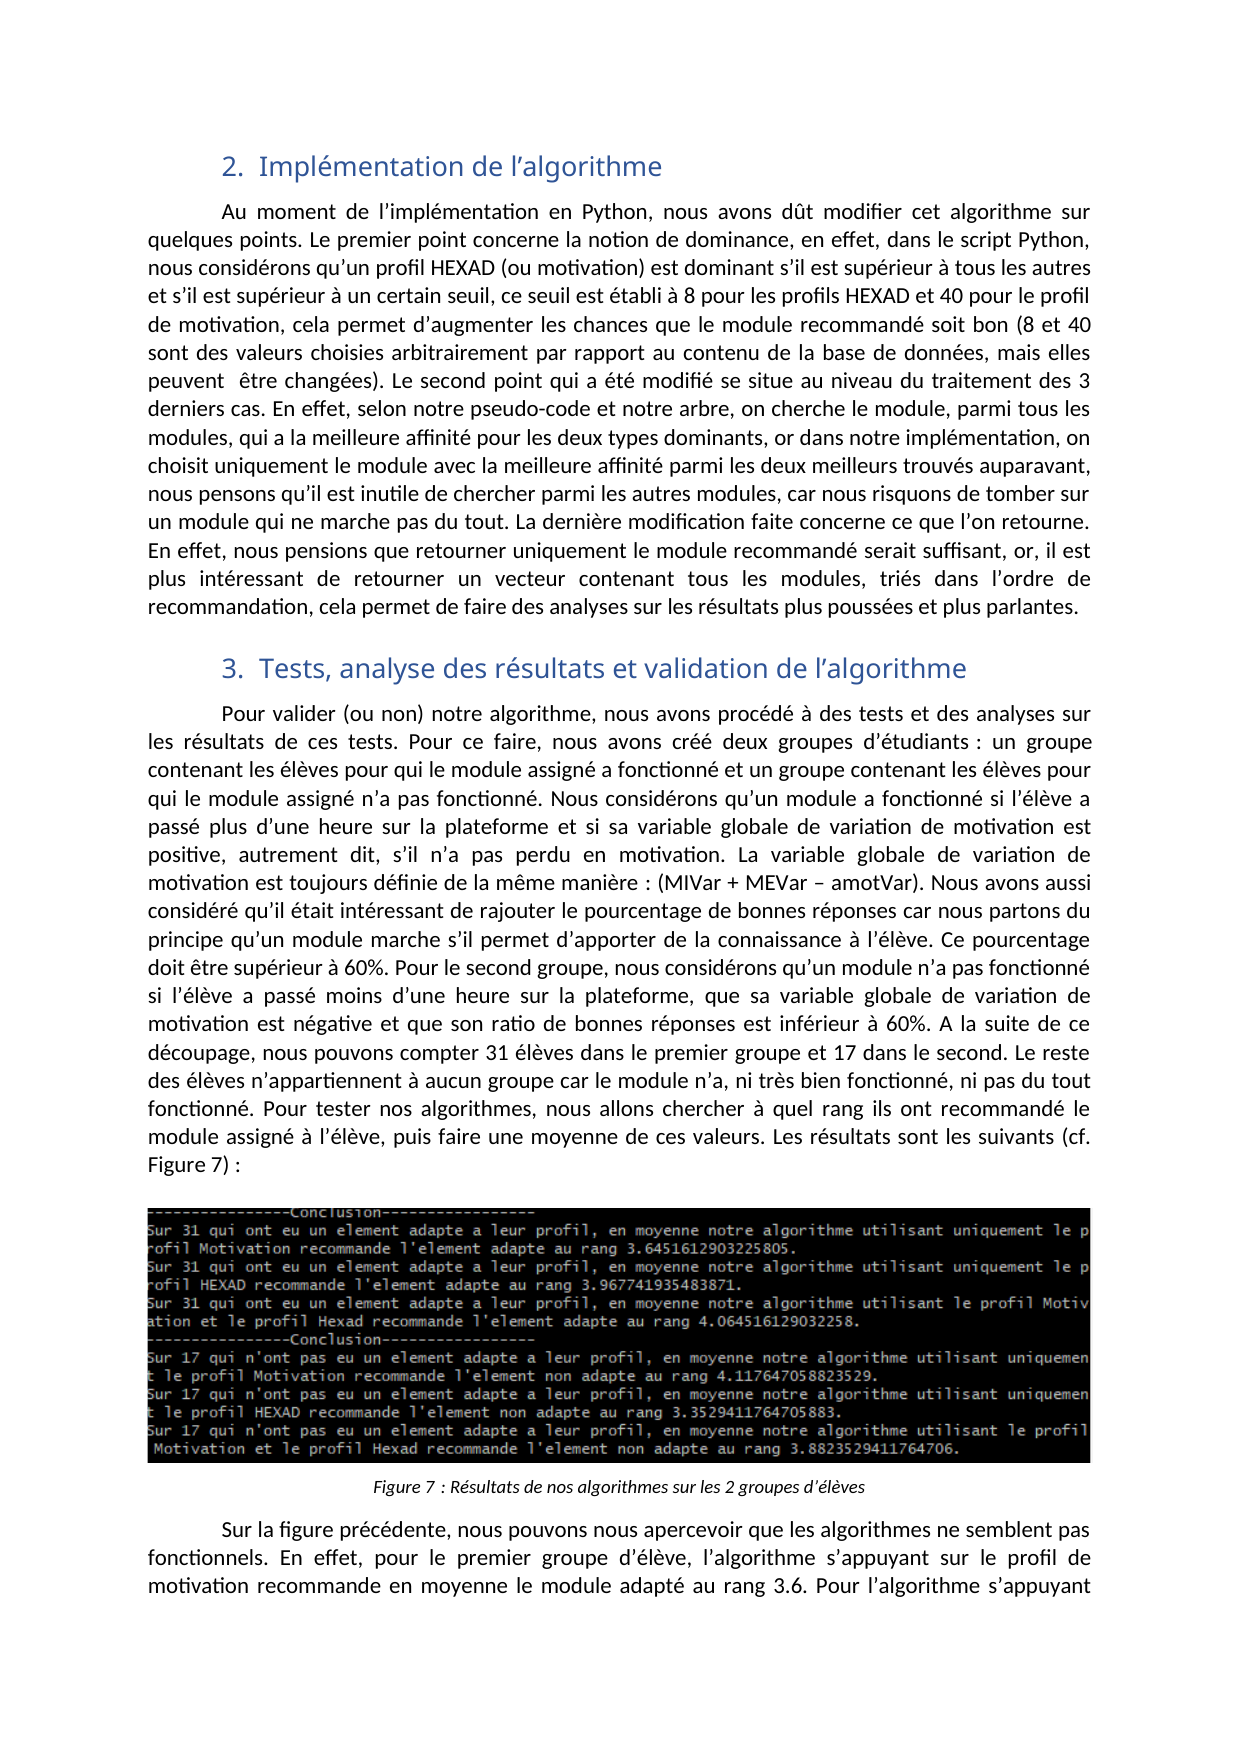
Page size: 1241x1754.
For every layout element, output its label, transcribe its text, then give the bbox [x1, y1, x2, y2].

list Implémentation de l’algorithme [221, 148, 1093, 184]
text Figure 7 : Résultats de nos algorithmes sur les 2 groupes d’élèves [183, 1476, 1057, 1498]
text Au moment de l’implémentation en Python, nous avons dût modifier cet algorithme sur quelques points. Le premier point concerne la notion de dominance, en effet, dans le script Python, nous considérons qu’un profil HEXAD (ou motivation) est dominant s’il est supérieur à tous les autres et s’il est supérieur à un certain seuil, ce seuil est établi à 8 pour les profils HEXAD et 40 pour le profil de motivation, cela permet d’augmenter les chances que le module recommandé soit bon (8 et 40 sont des valeurs choisies arbitrairement par rapport au contenu de la base de données, mais elles peuvent être changées). Le second point qui a été modifié se situe au niveau du traitement des 3 derniers cas. En effet, selon notre pseudo-code et notre arbre, on cherche le module, parmi tous les modules, qui a la meilleure affinité pour les deux types dominants, or dans notre implémentation, on choisit uniquement le module avec la meilleure affinité parmi les deux meilleurs trouvés auparavant, nous pensons qu’il est inutile de chercher parmi les autres modules, car nous risquons de tomber sur un module qui ne marche pas du tout. La dernière modification faite concerne ce que l’on retourne. En effet, nous pensions que retourner uniquement le module recommandé serait suffisant, or, il est plus intéressant de retourner un vecteur contenant tous les modules, triés dans l’ordre de recommandation, cela permet de faire des analyses sur les résultats plus poussées et plus parlantes. [148, 197, 1093, 620]
text Sur la figure précédente, nous pouvons nous apercevoir que les algorithmes ne semblent pas fonctionnels. En effet, pour le premier groupe d’élève, l’algorithme s’appuyant sur le profil de motivation recommande en moyenne le module adapté au rang 3.6. Pour l’algorithme s’appuyant [148, 1515, 1093, 1599]
text Pour valider (ou non) notre algorithme, nous avons procédé à des tests et des analyses sur les résultats de ces tests. Pour ce faire, nous avons créé deux groupes d’étudiants : un groupe contenant les élèves pour qui le module assigné a fonctionné et un groupe contenant les élèves pour qui le module assigné n’a pas fonctionné. Nous considérons qu’un module a fonctionné si l’élève a passé plus d’une heure sur la plateforme et si sa variable globale de variation de motivation est positive, autrement dit, s’il n’a pas perdu en motivation. La variable globale de variation de motivation est toujours définie de la même manière : (MIVar + MEVar – amotVar). Nous avons aussi considéré qu’il était intéressant de rajouter le pourcentage de bonnes réponses car nous partons du principe qu’un module marche s’il permet d’apporter de la connaissance à l’élève. Ce pourcentage doit être supérieur à 60%. Pour le second groupe, nous considérons qu’un module n’a pas fonctionné si l’élève a passé moins d’une heure sur la plateforme, que sa variable globale de variation de motivation est négative et que son ratio de bonnes réponses est inférieur à 60%. A la suite de ce découpage, nous pouvons compter 31 élèves dans le premier groupe et 17 dans le second. Le reste des élèves n’appartiennent à aucun groupe car le module n’a, ni très bien fonctionné, ni pas du tout fonctionné. Pour tester nos algorithmes, nous allons chercher à quel rang ils ont recommandé le module assigné à l’élève, puis faire une moyenne de ces valeurs. Les résultats sont les suivants (cf. Figure 7) : [148, 699, 1093, 1179]
list Tests, analyse des résultats et validation de l’algorithme [221, 649, 1093, 686]
